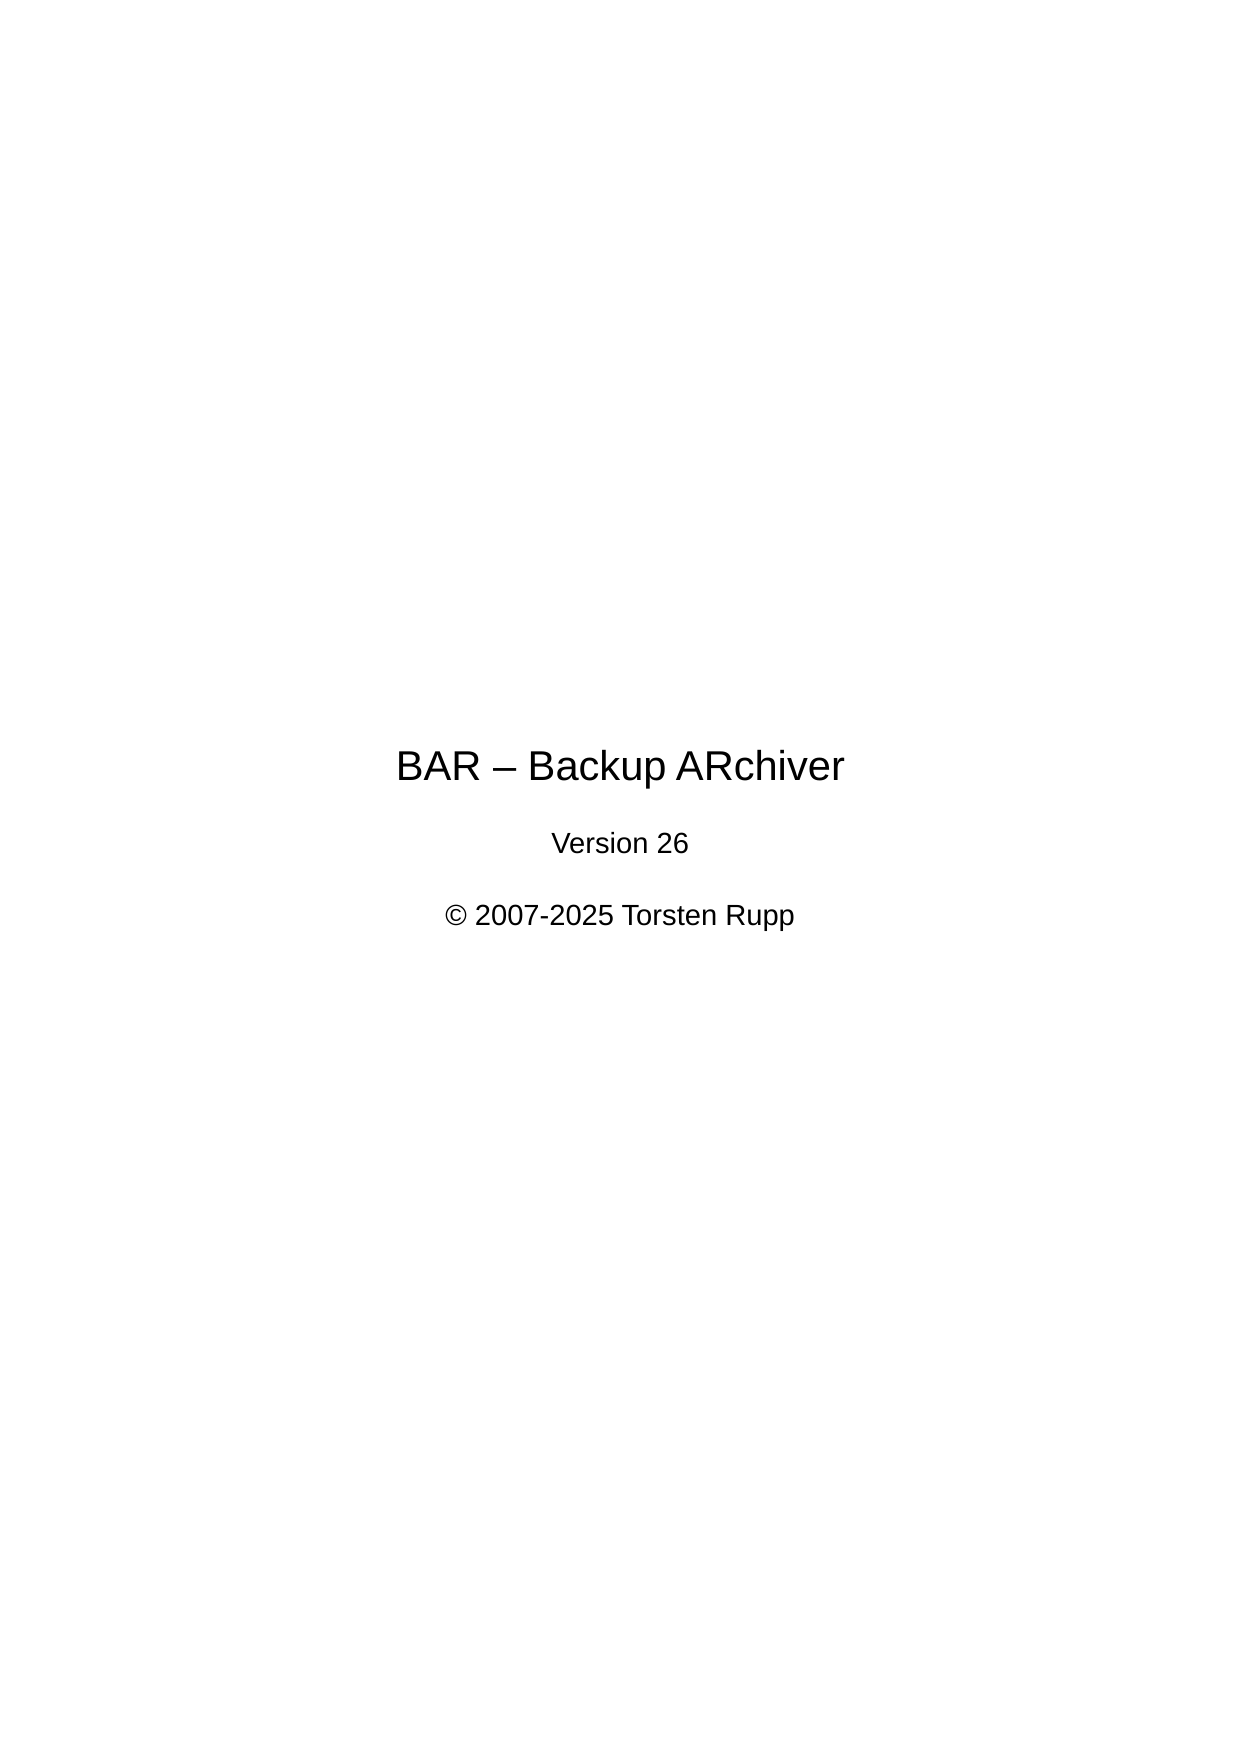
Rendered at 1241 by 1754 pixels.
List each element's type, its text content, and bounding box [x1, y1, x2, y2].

subtitle BAR – Backup ARchiver [118, 741, 1122, 789]
subtitle © 2007-2025 Torsten Rupp [118, 897, 1122, 931]
subtitle Version 26 [118, 826, 1122, 860]
